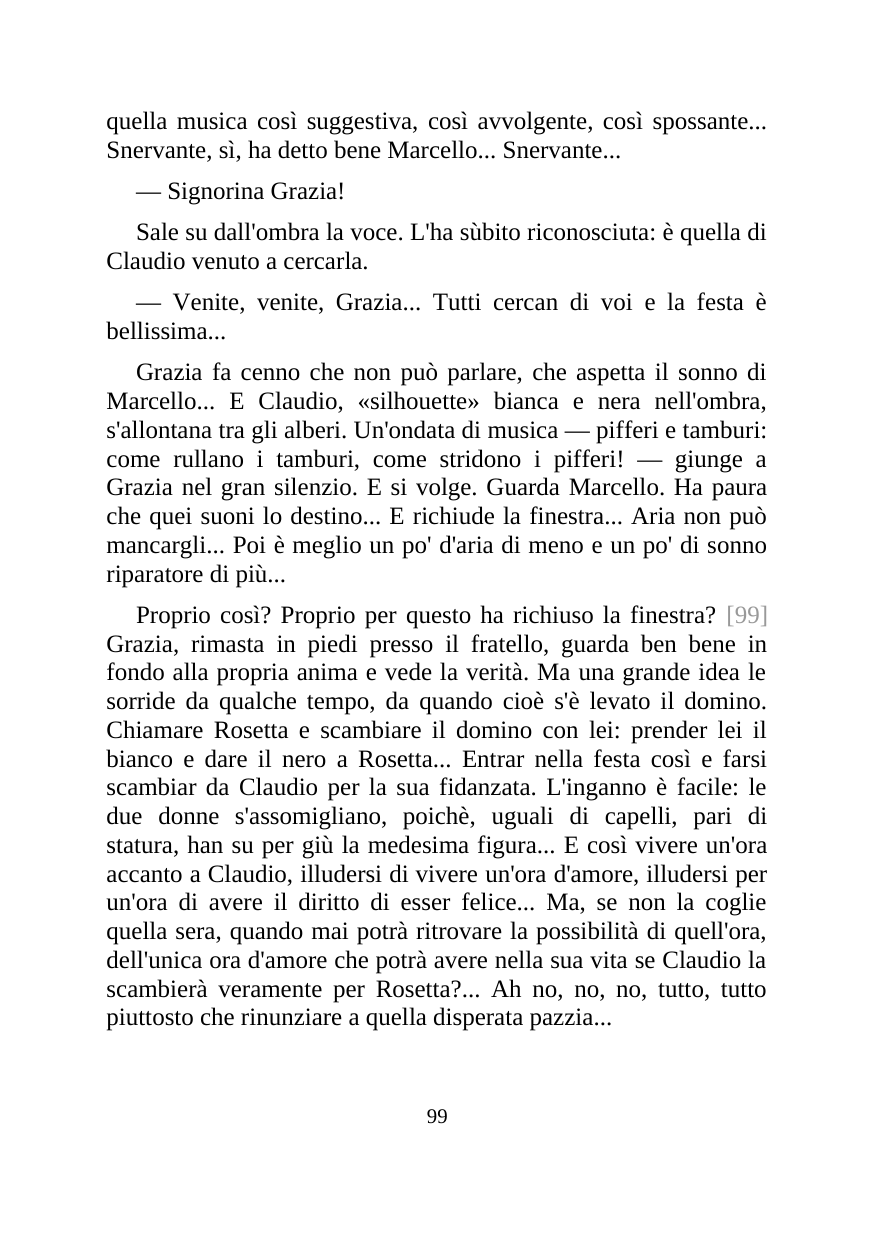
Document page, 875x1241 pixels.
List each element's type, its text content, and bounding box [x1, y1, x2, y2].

text Grazia fa cenno che non può parlare, che aspetta il sonno di Marcello... E Claudio, «silhouette» bianca e nera nell'ombra, s'allontana tra gli alberi. Un'ondata di musica — pifferi e tamburi: come rullano i tamburi, come stridono i pifferi! — giunge a Grazia nel gran silenzio. E si volge. Guarda Marcello. Ha paura che quei suoni lo destino... E richiude la finestra... Aria non può mancargli... Poi è meglio un po' d'aria di meno e un po' di sonno riparatore di più... [106, 357, 768, 587]
text Proprio così? Proprio per questo ha richiuso la finestra? [99] Grazia, rimasta in piedi presso il fratello, guarda ben bene in fondo alla propria anima e vede la verità. Ma una grande idea le sorride da qualche tempo, da quando cioè s'è levato il domino. Chiamare Rosetta e scambiare il domino con lei: prender lei il bianco e dare il nero a Rosetta... Entrar nella festa così e farsi scambiar da Claudio per la sua fidanzata. L'inganno è facile: le due donne s'assomigliano, poichè, uguali di capelli, pari di statura, han su per giù la medesima figura... E così vivere un'ora accanto a Claudio, illudersi di vivere un'ora d'amore, illudersi per un'ora di avere il diritto di esser felice... Ma, se non la coglie quella sera, quando mai potrà ritrovare la possibilità di quell'ora, dell'unica ora d'amore che potrà avere nella sua vita se Claudio la scambierà veramente per Rosetta?... Ah no, no, no, tutto, tutto piuttosto che rinunziare a quella disperata pazzia... [106, 600, 768, 1031]
text — Signorina Grazia! [106, 176, 768, 205]
text Sale su dall'ombra la voce. L'ha sùbito riconosciuta: è quella di Claudio venuto a cercarla. [106, 217, 768, 275]
text quella musica così suggestiva, così avvolgente, così spossante... Snervante, sì, ha detto bene Marcello... Snervante... [106, 106, 768, 164]
text — Venite, venite, Grazia... Tutti cercan di voi e la festa è bellissima... [106, 287, 768, 345]
